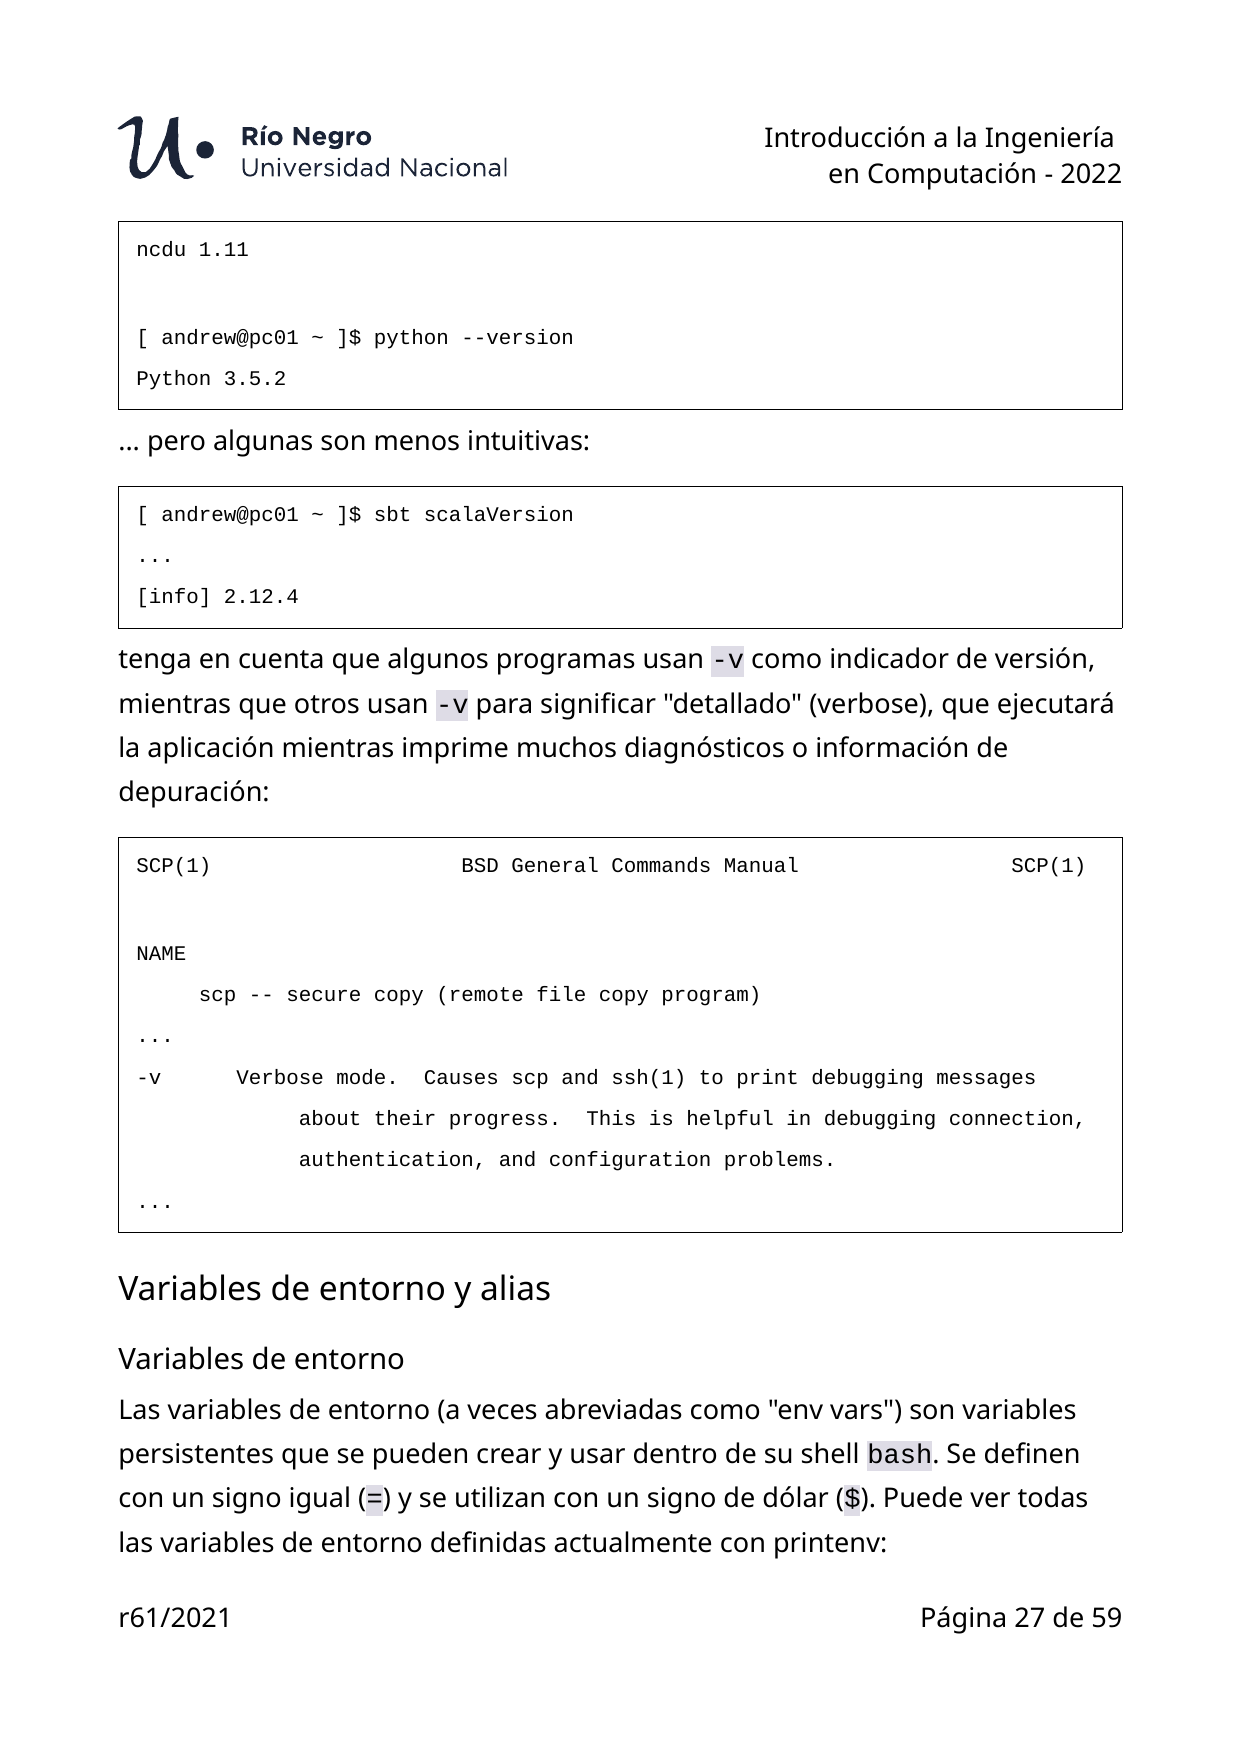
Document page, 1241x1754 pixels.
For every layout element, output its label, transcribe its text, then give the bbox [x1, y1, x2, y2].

text ... [119, 1007, 1122, 1049]
text about their progress. This is helpful in debugging connection, [119, 1090, 1122, 1132]
text ... pero algunas son menos intuitivas: [118, 421, 1122, 458]
text ... [119, 1173, 1122, 1232]
text -v Verbose mode. Causes scp and ssh(1) to print debugging messages [119, 1049, 1122, 1090]
text authentication, and configuration problems. [119, 1132, 1122, 1173]
text SCP(1) BSD General Commands Manual SCP(1) [119, 838, 1122, 879]
text Python 3.5.2 [119, 350, 1122, 409]
text tenga en cuenta que algunos programas usan -v como indicador de versión, mientras que otros usan -v para significar "detallado" (verbose), que ejecutará la aplicación mientras imprime muchos diagnósticos o información de depuración: [118, 640, 1122, 809]
text [ andrew@pc01 ~ ]$ sbt scalaVersion [119, 487, 1122, 527]
subtitle Variables de entorno [118, 1338, 1122, 1378]
text [info] 2.12.4 [119, 569, 1122, 628]
text NAME [119, 925, 1122, 966]
text Las variables de entorno (a veces abreviadas como "env vars") son variables persistentes que se pueden crear y usar dentro de su shell bash. Se definen con un signo igual (=) y se utilizan con un signo de dólar ($). Puede ver todas las variables de entorno definidas actualmente con printenv: [118, 1390, 1122, 1560]
text ncdu 1.11 [119, 222, 1122, 263]
text scp -- secure copy (remote file copy program) [119, 966, 1122, 1007]
subtitle Variables de entorno y alias [118, 1265, 1122, 1311]
text ... [119, 527, 1122, 569]
text [ andrew@pc01 ~ ]$ python --version [119, 309, 1122, 350]
